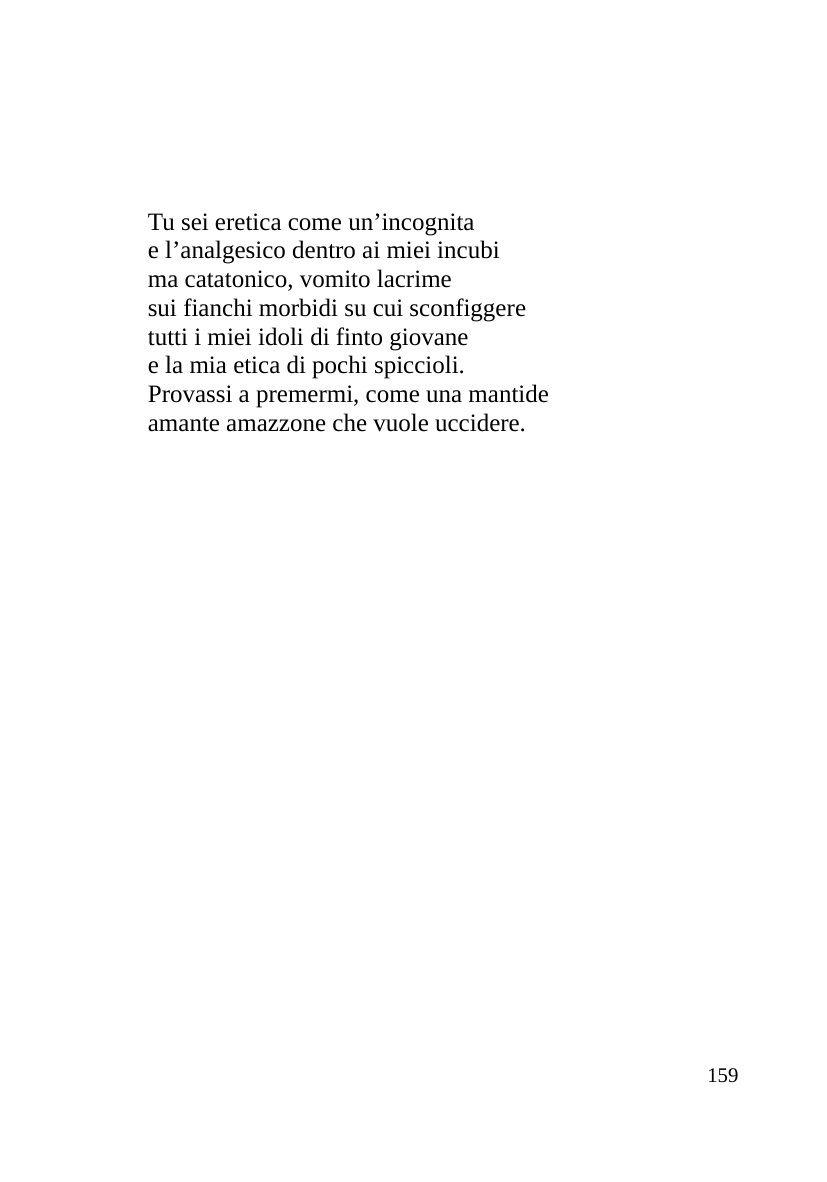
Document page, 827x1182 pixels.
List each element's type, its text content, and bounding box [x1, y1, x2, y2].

text tutti i miei idoli di finto giovane [148, 322, 738, 350]
text e la mia etica di pochi spiccioli. [148, 350, 738, 379]
text amante amazzone che vuole uccidere. [148, 408, 738, 437]
text Tu sei eretica come un’incognita [148, 207, 738, 235]
text sui fianchi morbidi su cui sconfiggere [148, 293, 738, 322]
text Provassi a premermi, come una mantide [148, 379, 738, 408]
text ma catatonico, vomito lacrime [148, 264, 738, 293]
text e l’analgesico dentro ai miei incubi [148, 235, 738, 264]
